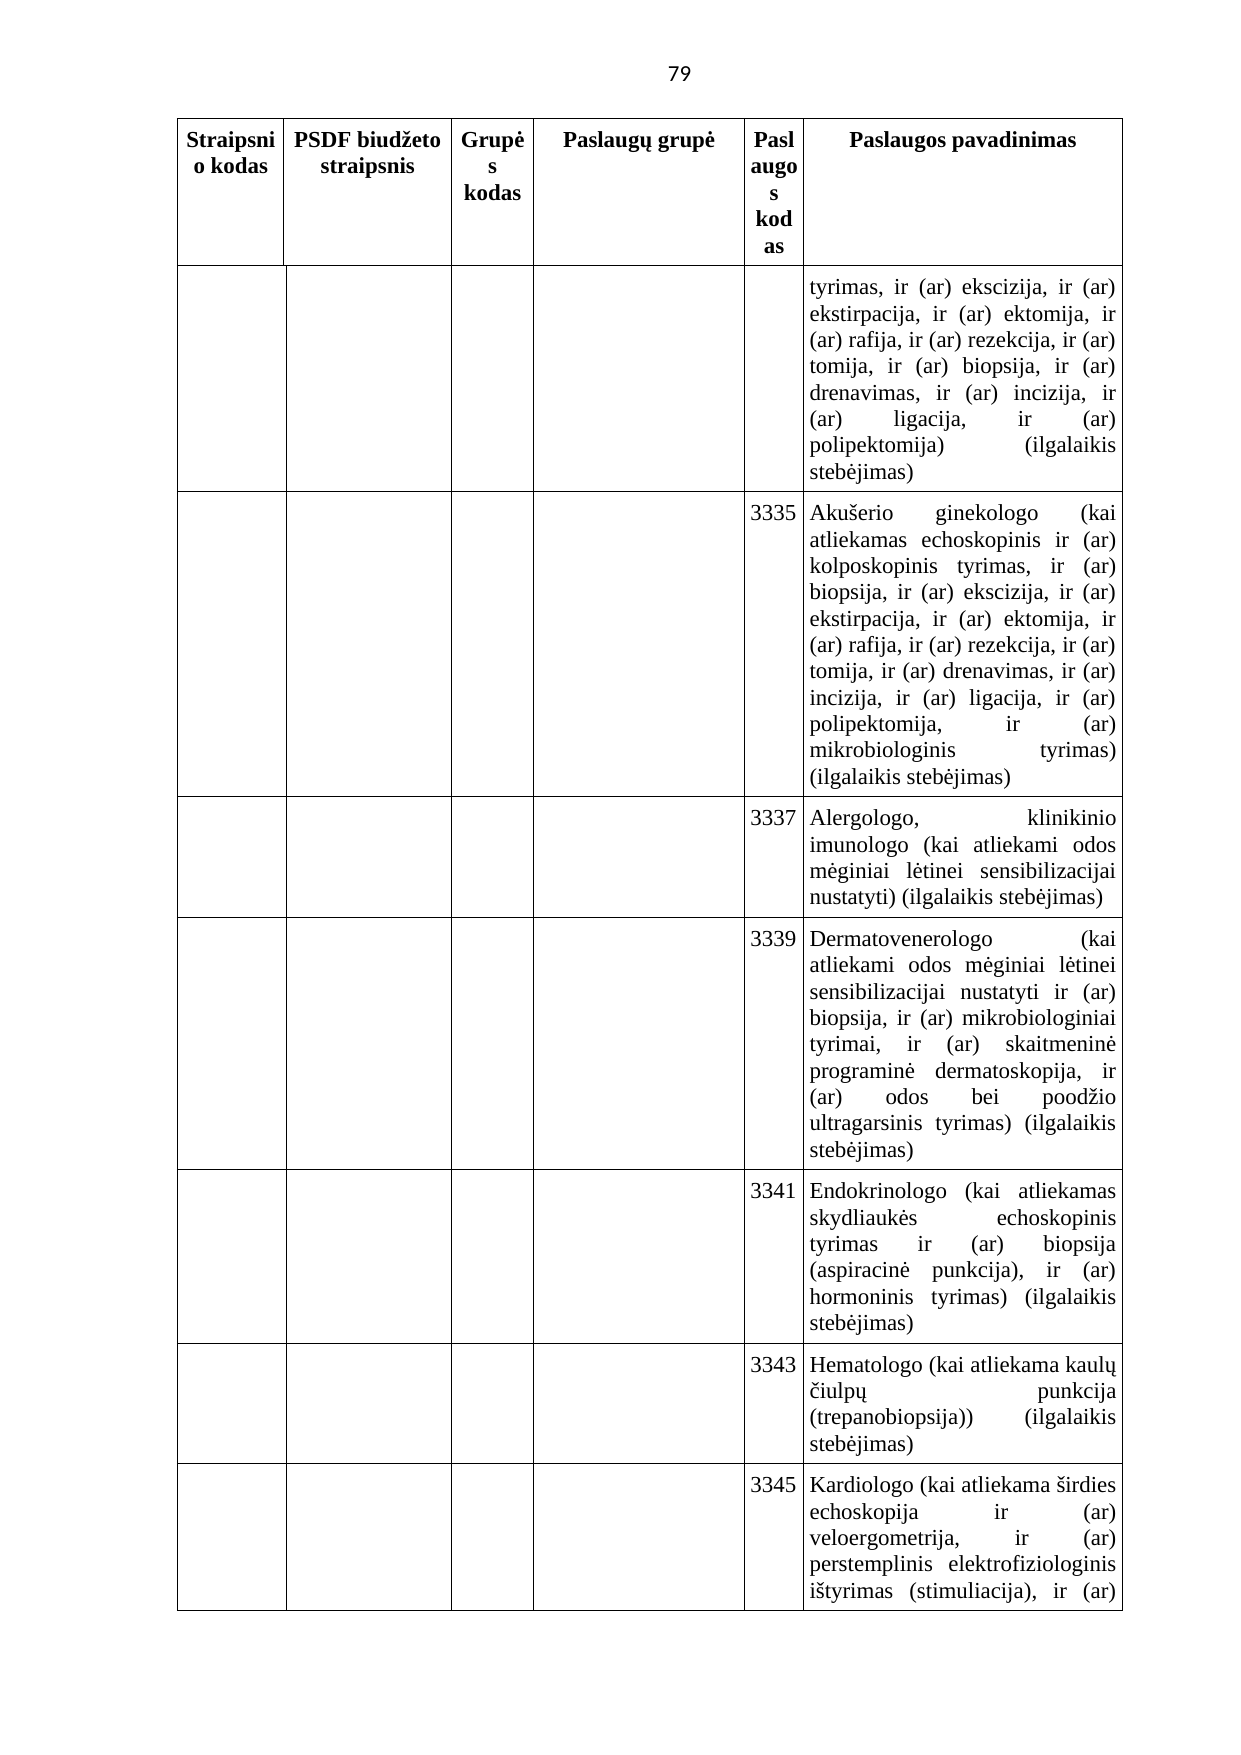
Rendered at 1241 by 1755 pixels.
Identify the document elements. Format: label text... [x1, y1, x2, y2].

table_cell [452, 492, 533, 796]
table_cell 3337 [745, 797, 803, 917]
table_cell [452, 1464, 533, 1610]
table_cell [452, 1170, 533, 1343]
table_cell Hematologo (kai atliekama kaulų čiulpų punkcija (trepanobiopsija)) (ilgalaikis stebėjimas) [804, 1344, 1122, 1463]
table_cell 3345 [745, 1464, 803, 1610]
table_cell [534, 918, 744, 1169]
table_cell Alergologo, klinikinio imunologo (kai atliekami odos mėginiai lėtinei sensibilizacijai nustatyti) (ilgalaikis stebėjimas) [804, 797, 1122, 917]
table_cell [287, 1464, 451, 1610]
table_cell Dermatovenerologo (kai atliekami odos mėginiai lėtinei sensibilizacijai nustatyti ir (ar) biopsija, ir (ar) mikrobiologiniai tyrimai, ir (ar) skaitmeninė programinė dermatoskopija, ir (ar) odos bei poodžio ultragarsinis tyrimas) (ilgalaikis stebėjimas) [804, 918, 1122, 1169]
table_cell [178, 1464, 286, 1610]
table_cell 3343 [745, 1344, 803, 1463]
table_cell [287, 266, 451, 491]
table_cell Kardiologo (kai atliekama širdies echoskopija ir (ar) veloergometrija, ir (ar) perstemplinis elektrofiziologinis ištyrimas (stimuliacija), ir (ar) [804, 1464, 1122, 1610]
table_cell [287, 797, 451, 917]
table_cell [534, 1344, 744, 1463]
table_cell tyrimas, ir (ar) ekscizija, ir (ar) ekstirpacija, ir (ar) ektomija, ir (ar) rafija, ir (ar) rezekcija, ir (ar) tomija, ir (ar) biopsija, ir (ar) drenavimas, ir (ar) incizija, ir (ar) ligacija, ir (ar) polipektomija) (ilgalaikis stebėjimas) [804, 266, 1122, 491]
table_header PSDF biudžeto straipsnis [284, 119, 451, 265]
table_cell [178, 1344, 286, 1463]
table_header Paslaugos pavadinimas [804, 119, 1122, 265]
table_cell [534, 1464, 744, 1610]
table_cell [534, 1170, 744, 1343]
table_cell [534, 266, 744, 491]
table_header Paslaugos kodas [745, 119, 803, 265]
table_cell [178, 266, 286, 491]
table_header Straipsnio kodas [178, 119, 283, 265]
table_header Paslaugų grupė [534, 119, 744, 265]
table_cell 3341 [745, 1170, 803, 1343]
table_cell [287, 1170, 451, 1343]
table_cell Akušerio ginekologo (kai atliekamas echoskopinis ir (ar) kolposkopinis tyrimas, ir (ar) biopsija, ir (ar) ekscizija, ir (ar) ekstirpacija, ir (ar) ektomija, ir (ar) rafija, ir (ar) rezekcija, ir (ar) tomija, ir (ar) drenavimas, ir (ar) incizija, ir (ar) ligacija, ir (ar) polipektomija, ir (ar) mikrobiologinis tyrimas) (ilgalaikis stebėjimas) [804, 492, 1122, 796]
table_cell 3335 [745, 492, 803, 796]
table_cell [534, 797, 744, 917]
table_header Grupės kodas [452, 119, 533, 265]
table_cell [287, 492, 451, 796]
table_cell [452, 266, 533, 491]
table_cell [745, 266, 803, 491]
table_cell [287, 1344, 451, 1463]
table_cell [178, 797, 286, 917]
table_cell [452, 797, 533, 917]
table_cell [534, 492, 744, 796]
table_cell [178, 918, 286, 1169]
table_cell [452, 1344, 533, 1463]
table_cell 3339 [745, 918, 803, 1169]
table_cell [178, 492, 286, 796]
table_cell [287, 918, 451, 1169]
table_cell [178, 1170, 286, 1343]
table_cell Endokrinologo (kai atliekamas skydliaukės echoskopinis tyrimas ir (ar) biopsija (aspiracinė punkcija), ir (ar) hormoninis tyrimas) (ilgalaikis stebėjimas) [804, 1170, 1122, 1343]
table_cell [452, 918, 533, 1169]
